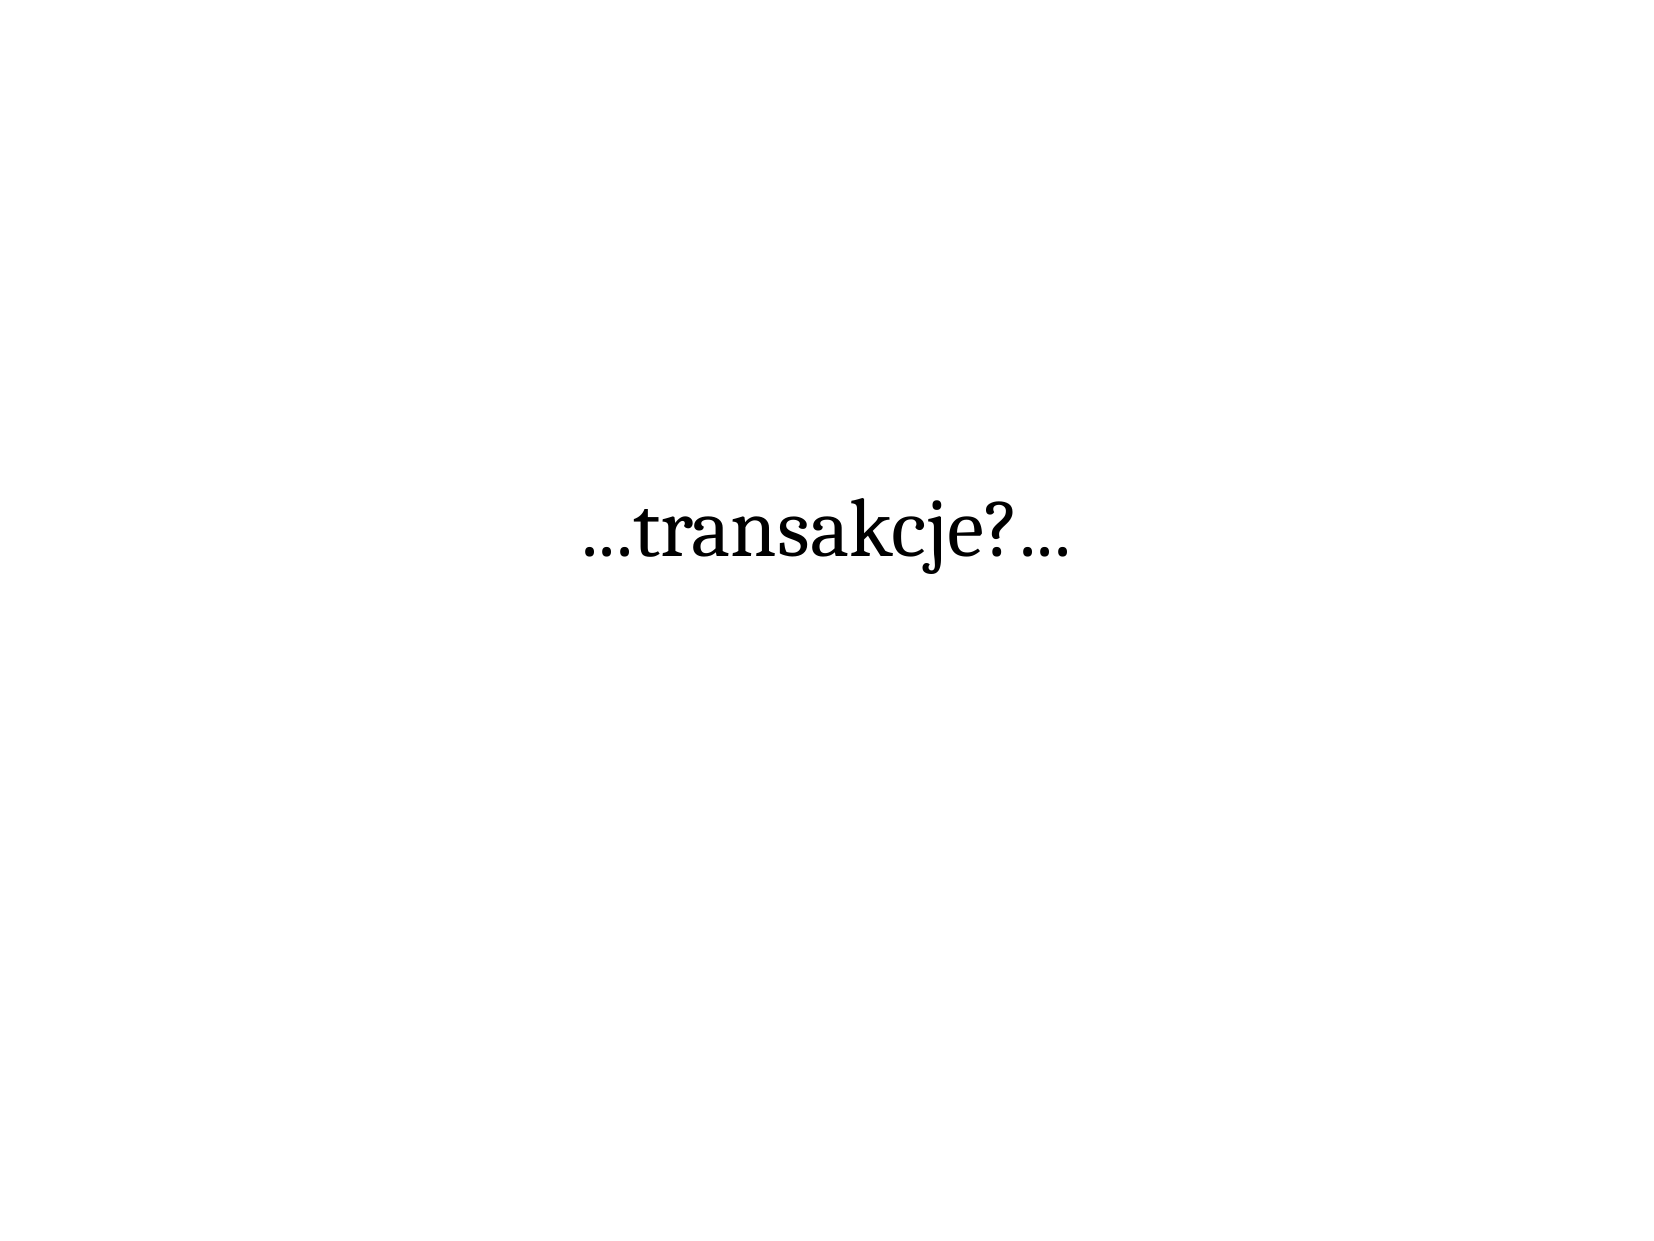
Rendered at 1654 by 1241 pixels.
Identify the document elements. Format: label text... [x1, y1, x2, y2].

subtitle ...transakcje?... [82, 49, 1571, 1010]
